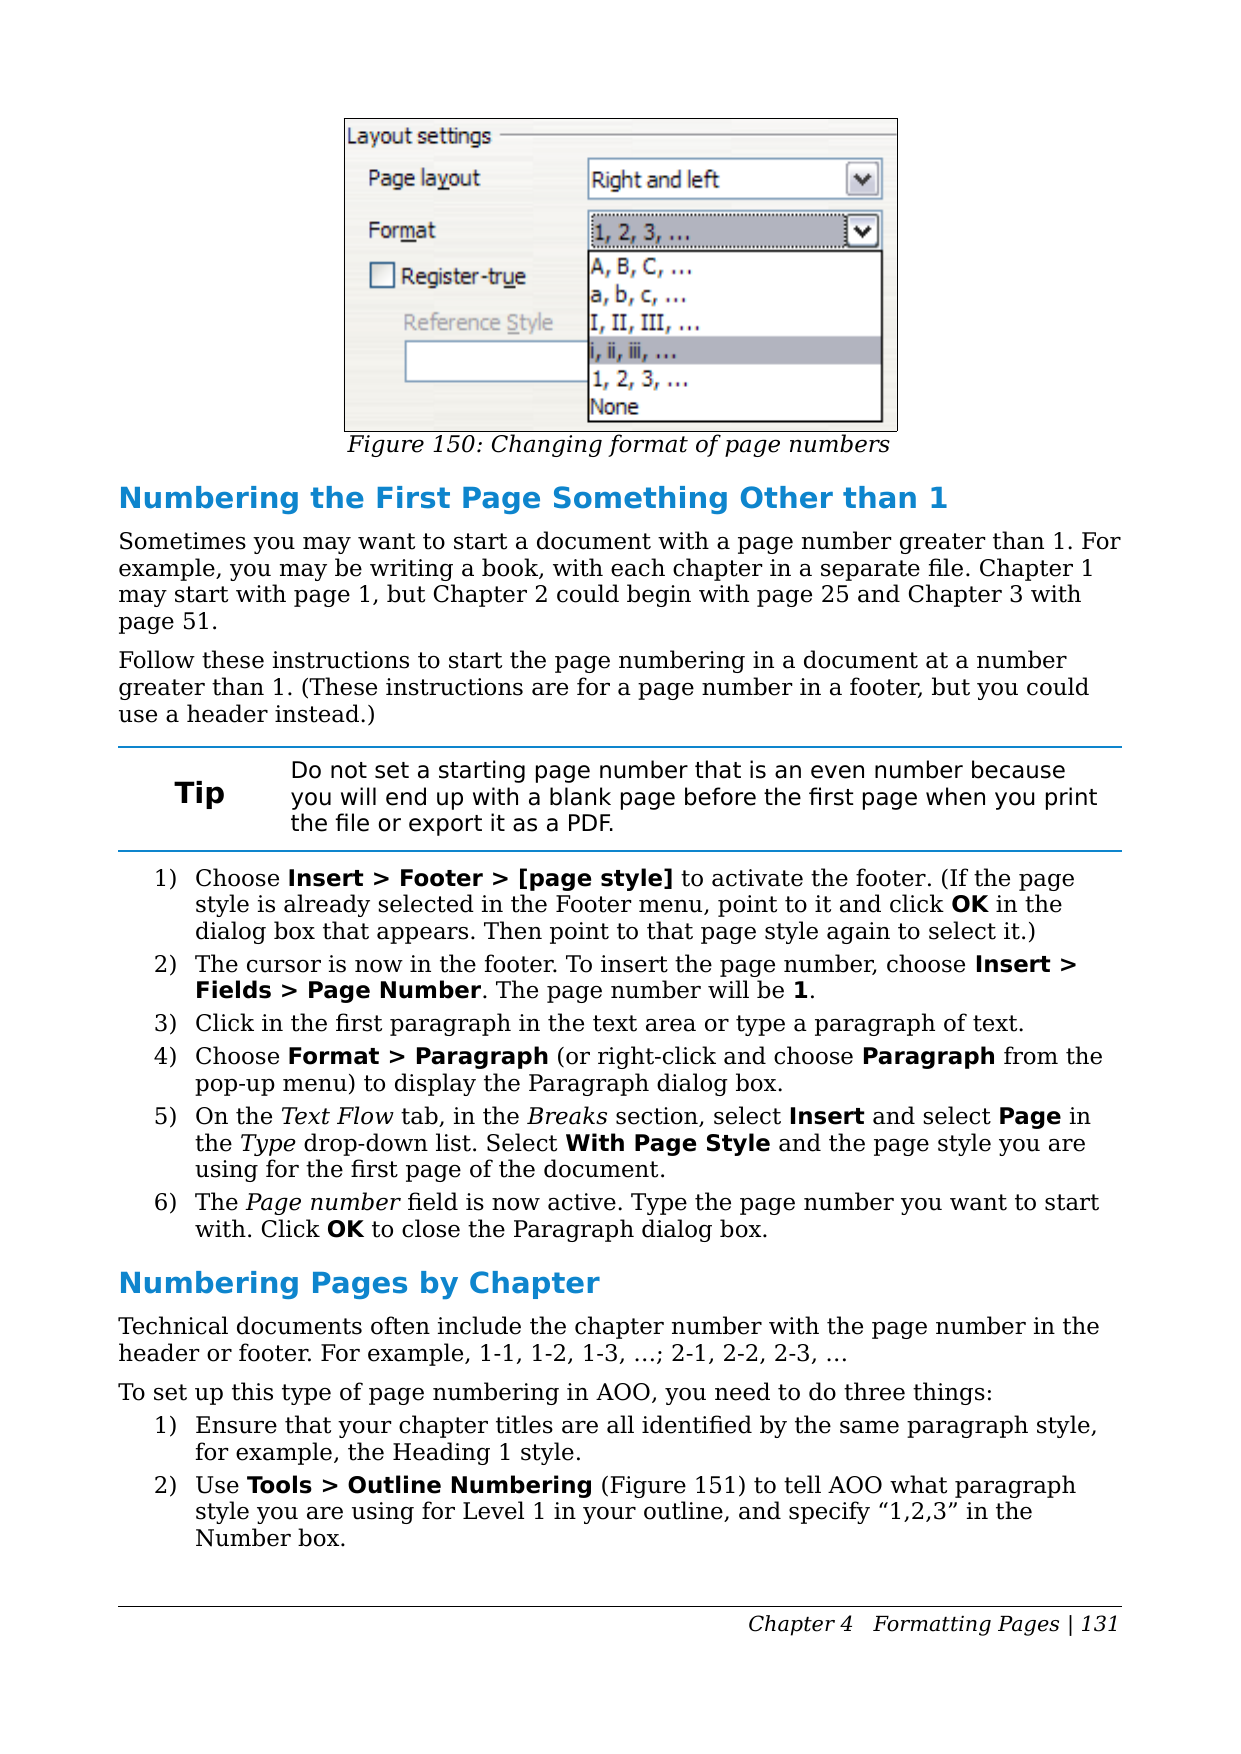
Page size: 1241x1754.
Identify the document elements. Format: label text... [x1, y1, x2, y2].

list On the Text Flow tab, in the Breaks section, select Insert and select Page in the Type drop-down list. Select With Page Style and the page style you are using for the first page of the document. [177, 1103, 1122, 1183]
list The Page number field is now active. Type the page number you want to start with. Click OK to close the Paragraph dialog box. [177, 1189, 1122, 1243]
list The cursor is now in the footer. To insert the page number, choose Insert > Fields > Page Number. The page number will be 1. [177, 951, 1122, 1004]
list Choose Insert > Footer > [page style] to activate the footer. (If the page style is already selected in the Footer menu, point to it and click OK in the dialog box that appears. Then point to that page style again to select it.) [177, 865, 1122, 945]
table_header Do not set a starting page number that is an even number because you will end up with a blank page before the first page when you print the file or export it as a PDF. [281, 748, 1122, 850]
text Sometimes you may want to start a document with a page number greater than 1. For example, you may be writing a book, with each chapter in a separate file. Chapter 1 may start with page 1, but Chapter 2 could begin with page 25 and Chapter 3 with page 51. [118, 528, 1122, 635]
table_header Tip [118, 748, 281, 850]
list To set up this type of page numbering in AOO, you need to do three things: [118, 1379, 1122, 1406]
list Choose Format > Paragraph (or right-click and choose Paragraph from the pop-up menu) to display the Paragraph dialog box. [177, 1043, 1122, 1097]
text Figure 150: Changing format of page numbers [336, 431, 904, 458]
list Ensure that your chapter titles are all identified by the same paragraph style, for example, the Heading 1 style. [177, 1412, 1122, 1466]
list Follow these instructions to start the page numbering in a document at a number greater than 1. (These instructions are for a page number in a footer, but you could use a header instead.) [118, 647, 1122, 727]
subtitle Numbering the First Page Something Other than 1 [118, 482, 1122, 516]
text Technical documents often include the chapter number with the page number in the header or footer. For example, 1-1, 1-2, 1-3, …; 2-1, 2-2, 2-3, … [118, 1313, 1122, 1367]
list Use Tools > Outline Numbering (Figure 151) to tell AOO what paragraph style you are using for Level 1 in your outline, and specify “1,2,3” in the Number box. [177, 1472, 1122, 1552]
subtitle Numbering Pages by Chapter [118, 1267, 1122, 1301]
picture [345, 119, 897, 431]
list Click in the first paragraph in the text area or type a paragraph of text. [177, 1011, 1122, 1037]
